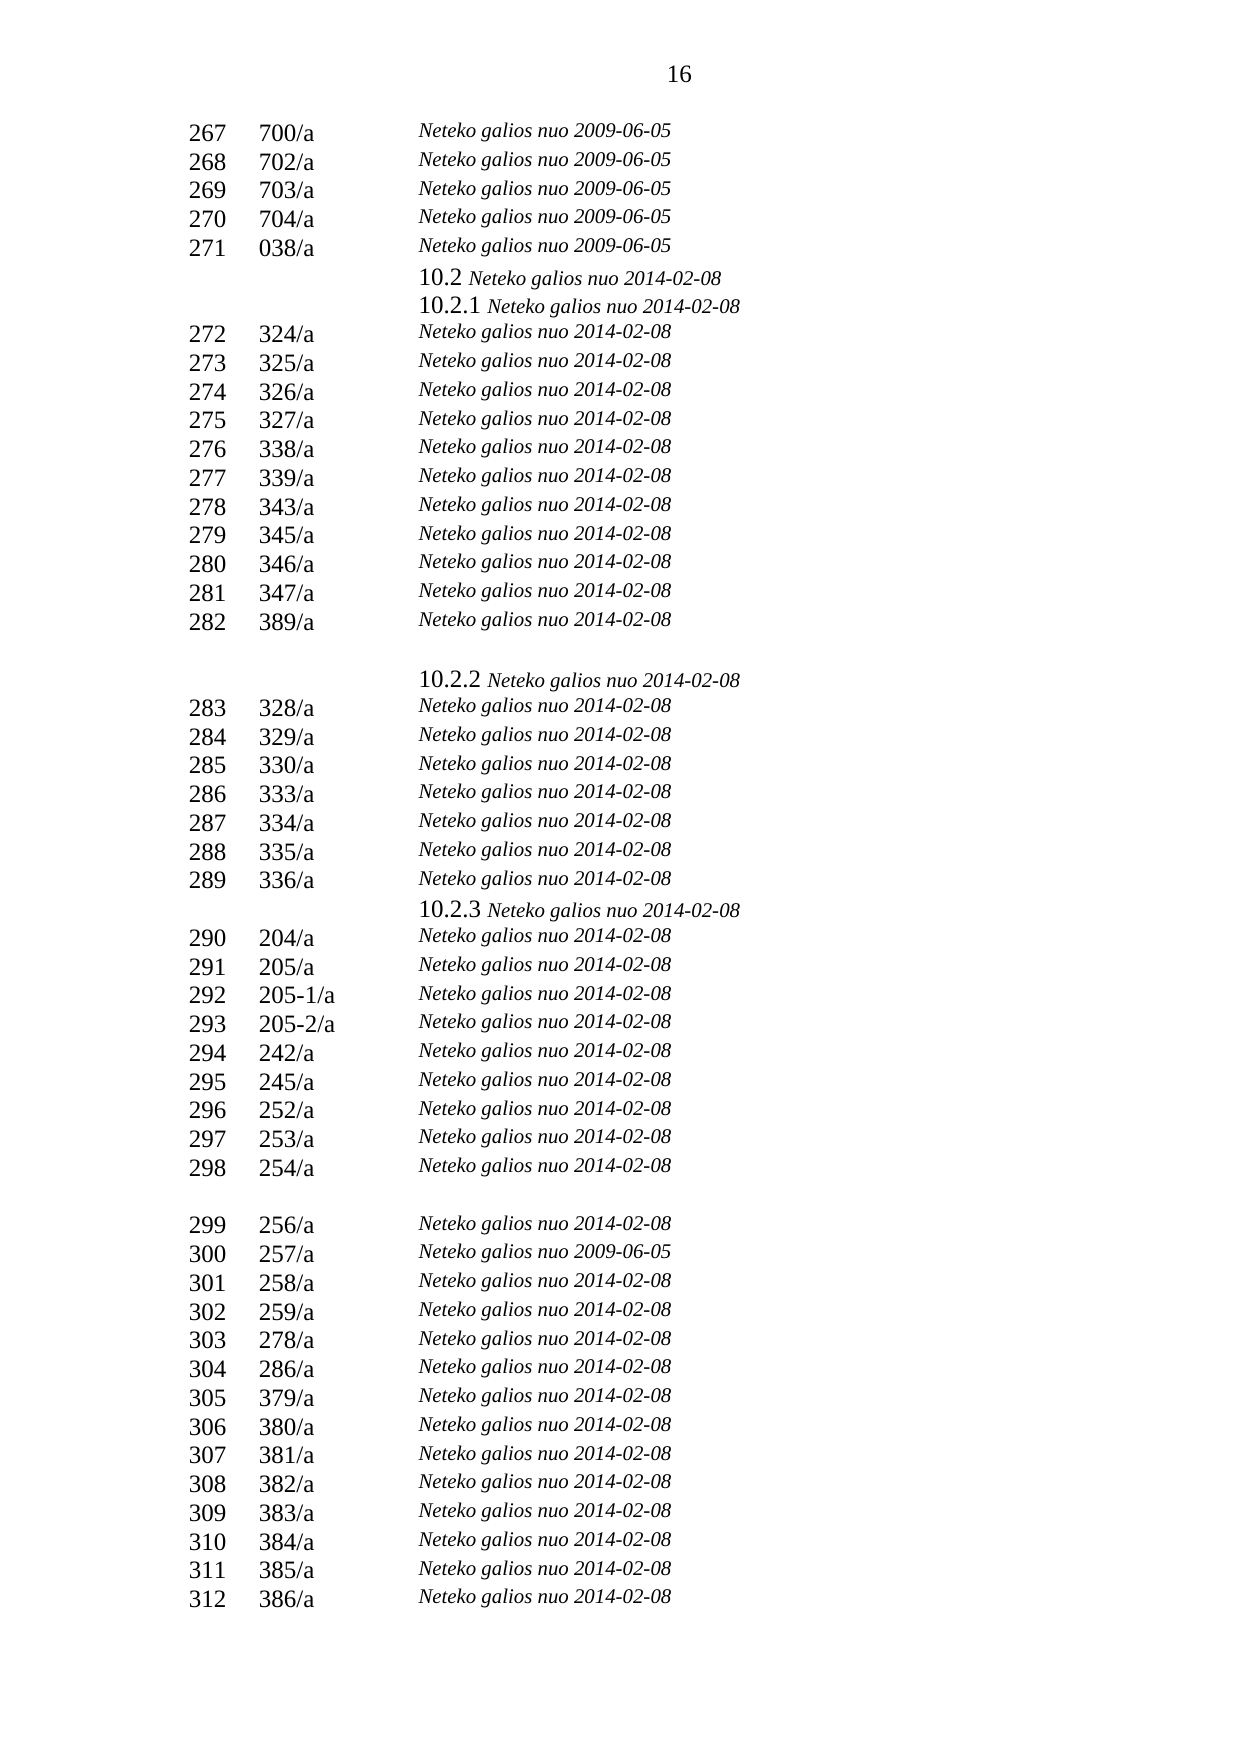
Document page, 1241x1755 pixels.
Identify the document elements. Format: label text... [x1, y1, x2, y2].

table_cell 10.2.3 Neteko galios nuo 2014-02-08 [407, 894, 830, 923]
table_cell 329/a [248, 722, 407, 751]
table_cell 271 [177, 233, 247, 262]
table_cell 252/a [248, 1096, 407, 1124]
table_cell 702/a [248, 147, 407, 176]
table_cell 325/a [248, 348, 407, 377]
table_cell Neteko galios nuo 2014-02-08 [407, 1124, 830, 1153]
table_cell [830, 1211, 1031, 1239]
table_cell [830, 1527, 1031, 1556]
table_cell [1031, 1268, 1176, 1297]
table_cell [1176, 837, 1181, 866]
table_cell [248, 1182, 407, 1211]
table_cell 289 [177, 866, 247, 894]
table_cell 301 [177, 1268, 247, 1297]
table_cell Neteko galios nuo 2014-02-08 [407, 923, 830, 952]
table_cell Neteko galios nuo 2014-02-08 [407, 492, 830, 521]
table_cell 275 [177, 406, 247, 434]
table_cell [830, 837, 1031, 866]
table_cell [830, 1038, 1031, 1067]
table_cell [830, 866, 1031, 894]
table_cell Neteko galios nuo 2014-02-08 [407, 1584, 830, 1613]
table_cell [830, 693, 1031, 722]
table_cell Neteko galios nuo 2014-02-08 [407, 607, 830, 636]
table_cell 268 [177, 147, 247, 176]
table_cell 293 [177, 1009, 247, 1038]
table_cell 274 [177, 377, 247, 406]
table_cell 704/a [248, 204, 407, 233]
table_cell 310 [177, 1527, 247, 1556]
table_cell [1031, 233, 1176, 262]
table_cell 278 [177, 492, 247, 521]
table_cell [1031, 1297, 1176, 1326]
table_cell Neteko galios nuo 2014-02-08 [407, 952, 830, 981]
table_cell Neteko galios nuo 2014-02-08 [407, 808, 830, 837]
table_cell [1176, 233, 1181, 262]
table_cell [1031, 1412, 1176, 1441]
table_cell [1176, 1038, 1181, 1067]
table_cell Neteko galios nuo 2014-02-08 [407, 1441, 830, 1469]
table_cell Neteko galios nuo 2014-02-08 [407, 779, 830, 808]
table_cell [248, 894, 407, 923]
table_cell [830, 894, 1031, 923]
table_cell [1176, 981, 1181, 1009]
table_cell 295 [177, 1067, 247, 1096]
table_cell [1031, 434, 1176, 463]
table_cell [1176, 118, 1181, 147]
table_cell [830, 434, 1031, 463]
table_cell [830, 1412, 1031, 1441]
table_cell [1176, 923, 1181, 952]
table_cell [1031, 779, 1176, 808]
table_cell [1176, 549, 1181, 578]
table_cell [1176, 808, 1181, 837]
table_cell Neteko galios nuo 2014-02-08 [407, 751, 830, 779]
table_cell [1176, 952, 1181, 981]
table_cell 384/a [248, 1527, 407, 1556]
table_cell [830, 377, 1031, 406]
table_cell [830, 492, 1031, 521]
table_cell [1031, 1469, 1176, 1498]
table_cell Neteko galios nuo 2014-02-08 [407, 693, 830, 722]
table_cell 347/a [248, 578, 407, 607]
table_cell Neteko galios nuo 2014-02-08 [407, 837, 830, 866]
table_cell 279 [177, 521, 247, 549]
table_cell [830, 291, 1031, 319]
table_cell [1031, 1498, 1176, 1527]
table_cell [830, 952, 1031, 981]
table_cell [1031, 693, 1176, 722]
table_cell [830, 1354, 1031, 1383]
table_cell 257/a [248, 1239, 407, 1268]
table_cell Neteko galios nuo 2014-02-08 [407, 1009, 830, 1038]
table_cell [1176, 1326, 1181, 1354]
table_cell 287 [177, 808, 247, 837]
table_cell [248, 636, 407, 664]
table_cell 379/a [248, 1383, 407, 1412]
table_cell Neteko galios nuo 2009-06-05 [407, 147, 830, 176]
table_cell [1176, 262, 1181, 291]
table_cell Neteko galios nuo 2014-02-08 [407, 406, 830, 434]
table_cell 343/a [248, 492, 407, 521]
table_cell [1176, 751, 1181, 779]
table_cell 311 [177, 1556, 247, 1584]
table_cell [1176, 1153, 1181, 1182]
table_cell [1031, 636, 1176, 664]
table_cell [1176, 434, 1181, 463]
table_cell [1176, 1268, 1181, 1297]
table_cell [1031, 406, 1176, 434]
table_cell [1176, 176, 1181, 204]
table_cell Neteko galios nuo 2014-02-08 [407, 1297, 830, 1326]
table_cell Neteko galios nuo 2014-02-08 [407, 1211, 830, 1239]
table_cell [1031, 1153, 1176, 1182]
table_cell [830, 1383, 1031, 1412]
table_cell 333/a [248, 779, 407, 808]
table_cell [830, 779, 1031, 808]
table_cell 335/a [248, 837, 407, 866]
table_cell [1176, 1009, 1181, 1038]
table_cell [830, 1326, 1031, 1354]
table_cell [1031, 492, 1176, 521]
table_cell [830, 463, 1031, 492]
table_cell Neteko galios nuo 2014-02-08 [407, 1469, 830, 1498]
table_cell 273 [177, 348, 247, 377]
table_cell [830, 808, 1031, 837]
table_cell Neteko galios nuo 2009-06-05 [407, 204, 830, 233]
table_cell [1031, 147, 1176, 176]
table_cell [1031, 923, 1176, 952]
table_cell [1031, 751, 1176, 779]
table_cell [830, 1009, 1031, 1038]
table_cell 339/a [248, 463, 407, 492]
table_cell 272 [177, 319, 247, 348]
table_cell 10.2.1 Neteko galios nuo 2014-02-08 [407, 291, 830, 319]
table_cell [1176, 779, 1181, 808]
table_cell [1031, 118, 1176, 147]
table_cell [830, 1441, 1031, 1469]
table_cell [830, 636, 1031, 664]
table_cell [1176, 1556, 1181, 1584]
table_cell [830, 1584, 1031, 1613]
table_cell [1031, 1038, 1176, 1067]
table_cell [1176, 1297, 1181, 1326]
table_cell [1176, 1067, 1181, 1096]
table_cell Neteko galios nuo 2014-02-08 [407, 1038, 830, 1067]
table_cell 306 [177, 1412, 247, 1441]
table_cell [1176, 866, 1181, 894]
table_cell [1176, 348, 1181, 377]
table_cell [830, 262, 1031, 291]
table_cell [830, 319, 1031, 348]
table_cell 297 [177, 1124, 247, 1153]
table_cell Neteko galios nuo 2014-02-08 [407, 1412, 830, 1441]
table_cell Neteko galios nuo 2014-02-08 [407, 1326, 830, 1354]
table_cell 285 [177, 751, 247, 779]
table_cell 309 [177, 1498, 247, 1527]
table_cell 282 [177, 607, 247, 636]
table_cell [830, 923, 1031, 952]
table_cell Neteko galios nuo 2014-02-08 [407, 319, 830, 348]
table_cell [1176, 291, 1181, 319]
table_cell 291 [177, 952, 247, 981]
table_cell [1031, 1527, 1176, 1556]
table_cell 346/a [248, 549, 407, 578]
table_cell [830, 578, 1031, 607]
table_cell [248, 262, 407, 291]
table_cell 10.2 Neteko galios nuo 2014-02-08 [407, 262, 830, 291]
table_cell Neteko galios nuo 2014-02-08 [407, 1268, 830, 1297]
table_cell 334/a [248, 808, 407, 837]
table_cell 345/a [248, 521, 407, 549]
table_cell [248, 291, 407, 319]
table_cell [830, 1498, 1031, 1527]
table_cell [830, 981, 1031, 1009]
table_cell [830, 204, 1031, 233]
table_cell [1176, 521, 1181, 549]
table_cell Neteko galios nuo 2014-02-08 [407, 981, 830, 1009]
table_cell [1031, 664, 1176, 693]
table_cell 326/a [248, 377, 407, 406]
table_cell 245/a [248, 1067, 407, 1096]
table_cell Neteko galios nuo 2009-06-05 [407, 118, 830, 147]
table_cell 038/a [248, 233, 407, 262]
table_cell 298 [177, 1153, 247, 1182]
table_cell 269 [177, 176, 247, 204]
table_cell [1031, 1124, 1176, 1153]
table_cell Neteko galios nuo 2009-06-05 [407, 233, 830, 262]
table_cell 302 [177, 1297, 247, 1326]
table_cell [1031, 204, 1176, 233]
table_cell [830, 1124, 1031, 1153]
table_cell 281 [177, 578, 247, 607]
table_cell 270 [177, 204, 247, 233]
table_cell [1031, 1067, 1176, 1096]
table_cell [830, 1268, 1031, 1297]
table_cell Neteko galios nuo 2014-02-08 [407, 1556, 830, 1584]
table_cell 328/a [248, 693, 407, 722]
table_cell [1176, 463, 1181, 492]
table_cell [1031, 866, 1176, 894]
table_cell [177, 664, 247, 693]
table_cell 336/a [248, 866, 407, 894]
table_cell [1176, 1096, 1181, 1124]
table_cell [830, 664, 1031, 693]
table_cell [830, 549, 1031, 578]
table_cell [1031, 607, 1176, 636]
table_cell 278/a [248, 1326, 407, 1354]
table_cell Neteko galios nuo 2014-02-08 [407, 578, 830, 607]
table_cell [830, 233, 1031, 262]
table_cell Neteko galios nuo 2014-02-08 [407, 1383, 830, 1412]
table_cell [1031, 176, 1176, 204]
table_cell 312 [177, 1584, 247, 1613]
table_cell 308 [177, 1469, 247, 1498]
table_cell 324/a [248, 319, 407, 348]
table_cell [1176, 1527, 1181, 1556]
table_cell [1031, 1584, 1176, 1613]
table_cell [1176, 1211, 1181, 1239]
table_cell [1031, 1182, 1176, 1211]
table_cell [1031, 262, 1176, 291]
table_cell Neteko galios nuo 2014-02-08 [407, 348, 830, 377]
table_cell Neteko galios nuo 2014-02-08 [407, 1354, 830, 1383]
table_cell [1031, 348, 1176, 377]
table_cell 380/a [248, 1412, 407, 1441]
table_cell [830, 1096, 1031, 1124]
table_cell Neteko galios nuo 2014-02-08 [407, 377, 830, 406]
table_cell 286/a [248, 1354, 407, 1383]
table_cell [830, 751, 1031, 779]
table_cell Neteko galios nuo 2014-02-08 [407, 1153, 830, 1182]
table_cell [1031, 1211, 1176, 1239]
table_cell [1176, 377, 1181, 406]
table_cell [1176, 1412, 1181, 1441]
table_cell [1176, 894, 1181, 923]
table_cell 338/a [248, 434, 407, 463]
table_cell [1031, 1326, 1176, 1354]
table_cell [1176, 492, 1181, 521]
table_cell 284 [177, 722, 247, 751]
table_cell 204/a [248, 923, 407, 952]
table_cell [1031, 808, 1176, 837]
table_cell [1176, 1498, 1181, 1527]
table_cell 382/a [248, 1469, 407, 1498]
table_cell [830, 1182, 1031, 1211]
table_cell 267 [177, 118, 247, 147]
table_cell [1031, 894, 1176, 923]
table_cell [1031, 981, 1176, 1009]
table_cell [407, 636, 830, 664]
table_cell [1031, 549, 1176, 578]
table_cell [830, 1153, 1031, 1182]
table_cell [1031, 1354, 1176, 1383]
table_cell [1176, 636, 1181, 664]
table_cell [1031, 1441, 1176, 1469]
table_cell 294 [177, 1038, 247, 1067]
table_cell [1031, 722, 1176, 751]
table_cell 381/a [248, 1441, 407, 1469]
table_cell [830, 147, 1031, 176]
table_cell 242/a [248, 1038, 407, 1067]
table_cell Neteko galios nuo 2014-02-08 [407, 434, 830, 463]
table_cell [830, 118, 1031, 147]
table_cell [830, 521, 1031, 549]
table_cell [1176, 1182, 1181, 1211]
table_cell 299 [177, 1211, 247, 1239]
table_cell 205/a [248, 952, 407, 981]
table_cell Neteko galios nuo 2014-02-08 [407, 1498, 830, 1527]
table_cell [1176, 406, 1181, 434]
table_cell Neteko galios nuo 2009-06-05 [407, 1239, 830, 1268]
table_cell [830, 722, 1031, 751]
table_cell 253/a [248, 1124, 407, 1153]
table_cell Neteko galios nuo 2009-06-05 [407, 176, 830, 204]
table_cell [1031, 1556, 1176, 1584]
table_cell [1176, 1441, 1181, 1469]
table_cell 280 [177, 549, 247, 578]
table_cell [1031, 1096, 1176, 1124]
table_cell Neteko galios nuo 2014-02-08 [407, 1067, 830, 1096]
table_cell Neteko galios nuo 2014-02-08 [407, 549, 830, 578]
table_cell [830, 348, 1031, 377]
table_cell [830, 1469, 1031, 1498]
table_cell [830, 1239, 1031, 1268]
table_cell [830, 406, 1031, 434]
table_cell [1176, 1354, 1181, 1383]
table_cell 277 [177, 463, 247, 492]
table_cell [1176, 722, 1181, 751]
table_cell 330/a [248, 751, 407, 779]
table_cell [1176, 1383, 1181, 1412]
table_cell 383/a [248, 1498, 407, 1527]
table_cell [177, 636, 247, 664]
table_cell Neteko galios nuo 2014-02-08 [407, 722, 830, 751]
table_cell [1031, 319, 1176, 348]
table_cell 286 [177, 779, 247, 808]
table_cell [248, 664, 407, 693]
table_cell 259/a [248, 1297, 407, 1326]
table_cell [1176, 319, 1181, 348]
table_cell [1031, 521, 1176, 549]
table_cell [1031, 463, 1176, 492]
table_cell 700/a [248, 118, 407, 147]
table_cell 703/a [248, 176, 407, 204]
table_cell 385/a [248, 1556, 407, 1584]
table_cell [1176, 1469, 1181, 1498]
table_cell [1031, 952, 1176, 981]
table_cell Neteko galios nuo 2014-02-08 [407, 1096, 830, 1124]
table_cell [407, 1182, 830, 1211]
table_cell 296 [177, 1096, 247, 1124]
table_cell Neteko galios nuo 2014-02-08 [407, 463, 830, 492]
table_cell 256/a [248, 1211, 407, 1239]
table_cell 254/a [248, 1153, 407, 1182]
table_cell 304 [177, 1354, 247, 1383]
table_cell [1176, 1584, 1181, 1613]
table_cell 205-2/a [248, 1009, 407, 1038]
table_cell [830, 607, 1031, 636]
table_cell [177, 894, 247, 923]
table_cell [1176, 204, 1181, 233]
table_cell 10.2.2 Neteko galios nuo 2014-02-08 [407, 664, 830, 693]
table_cell Neteko galios nuo 2014-02-08 [407, 1527, 830, 1556]
table_cell 292 [177, 981, 247, 1009]
table_cell [177, 1182, 247, 1211]
table_cell 258/a [248, 1268, 407, 1297]
table_cell 288 [177, 837, 247, 866]
table_cell [1176, 1239, 1181, 1268]
table_cell [830, 1556, 1031, 1584]
table_cell 205-1/a [248, 981, 407, 1009]
table_cell [1176, 607, 1181, 636]
table_cell 303 [177, 1326, 247, 1354]
table_cell [1031, 837, 1176, 866]
table_cell [177, 291, 247, 319]
table_cell [1031, 1383, 1176, 1412]
table_cell [1176, 1124, 1181, 1153]
table_cell 327/a [248, 406, 407, 434]
table_cell Neteko galios nuo 2014-02-08 [407, 521, 830, 549]
table_cell [177, 262, 247, 291]
table_cell [830, 1297, 1031, 1326]
table_cell 290 [177, 923, 247, 952]
table_cell [830, 176, 1031, 204]
table_cell [830, 1067, 1031, 1096]
table_cell 305 [177, 1383, 247, 1412]
table_cell [1176, 578, 1181, 607]
table_cell [1031, 291, 1176, 319]
table_cell [1031, 578, 1176, 607]
table_cell [1031, 1009, 1176, 1038]
table_cell [1031, 377, 1176, 406]
table_cell 307 [177, 1441, 247, 1469]
table_cell [1176, 664, 1181, 693]
table_cell 300 [177, 1239, 247, 1268]
table_cell [1176, 147, 1181, 176]
table_cell 276 [177, 434, 247, 463]
table_cell 283 [177, 693, 247, 722]
table_cell [1031, 1239, 1176, 1268]
table_cell 386/a [248, 1584, 407, 1613]
table_cell [1176, 693, 1181, 722]
table_cell 389/a [248, 607, 407, 636]
table_cell Neteko galios nuo 2014-02-08 [407, 866, 830, 894]
